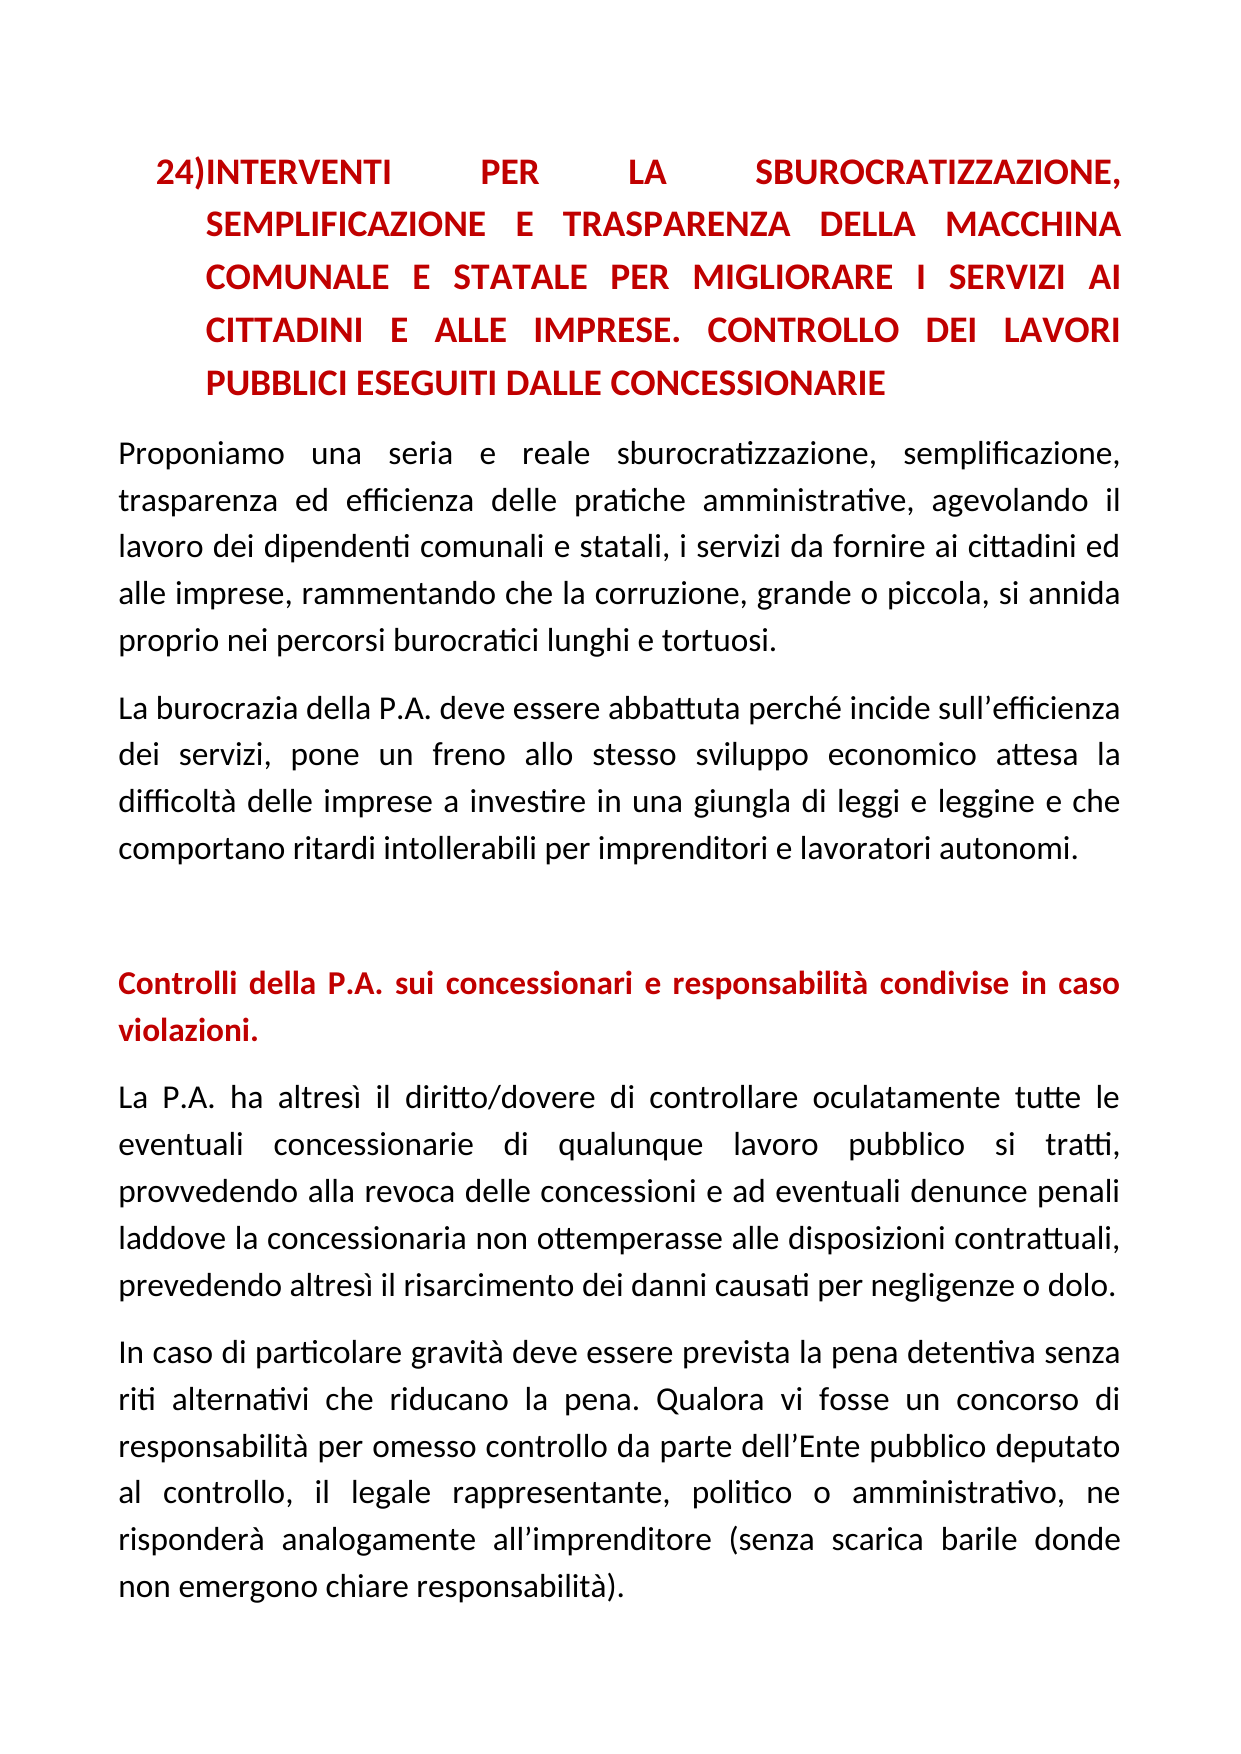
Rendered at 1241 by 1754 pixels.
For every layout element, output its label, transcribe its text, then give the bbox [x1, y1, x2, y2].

text In caso di particolare gravità deve essere prevista la pena detentiva senza riti alternativi che riducano la pena. Qualora vi fosse un concorso di responsabilità per omesso controllo da parte dell’Ente pubblico deputato al controllo, il legale rappresentante, politico o amministrativo, ne risponderà analogamente all’imprenditore (senza scarica barile donde non emergono chiare responsabilità). [118, 1331, 1122, 1606]
text Controlli della P.A. sui concessionari e responsabilità condivise in caso violazioni. [118, 962, 1122, 1050]
text Proponiamo una seria e reale sburocratizzazione, semplificazione, trasparenza ed efficienza delle pratiche amministrative, agevolando il lavoro dei dipendenti comunali e statali, i servizi da fornire ai cittadini ed alle imprese, rammentando che la corruzione, grande o piccola, si annida proprio nei percorsi burocratici lunghi e tortuosi. [118, 432, 1122, 660]
text La P.A. ha altresì il diritto/dovere di controllare oculatamente tutte le eventuali concessionarie di qualunque lavoro pubblico si tratti, provvedendo alla revoca delle concessioni e ad eventuali denunce penali laddove la concessionaria non ottemperasse alle disposizioni contrattuali, prevedendo altresì il risarcimento dei danni causati per negligenze o dolo. [118, 1077, 1122, 1304]
text La burocrazia della P.A. deve essere abbattuta perché incide sull’efficienza dei servizi, pone un freno allo stesso sviluppo economico attesa la difficoltà delle imprese a investire in una giungla di leggi e leggine e che comportano ritardi intollerabili per imprenditori e lavoratori autonomi. [118, 687, 1122, 868]
list INTERVENTI PER LA SBUROCRATIZZAZIONE, SEMPLIFICAZIONE E TRASPARENZA DELLA MACCHINA COMUNALE E STATALE PER MIGLIORARE I SERVIZI AI CITTADINI E ALLE IMPRESE. CONTROLLO DEI LAVORI PUBBLICI ESEGUITI DALLE CONCESSIONARIE [156, 148, 1122, 404]
